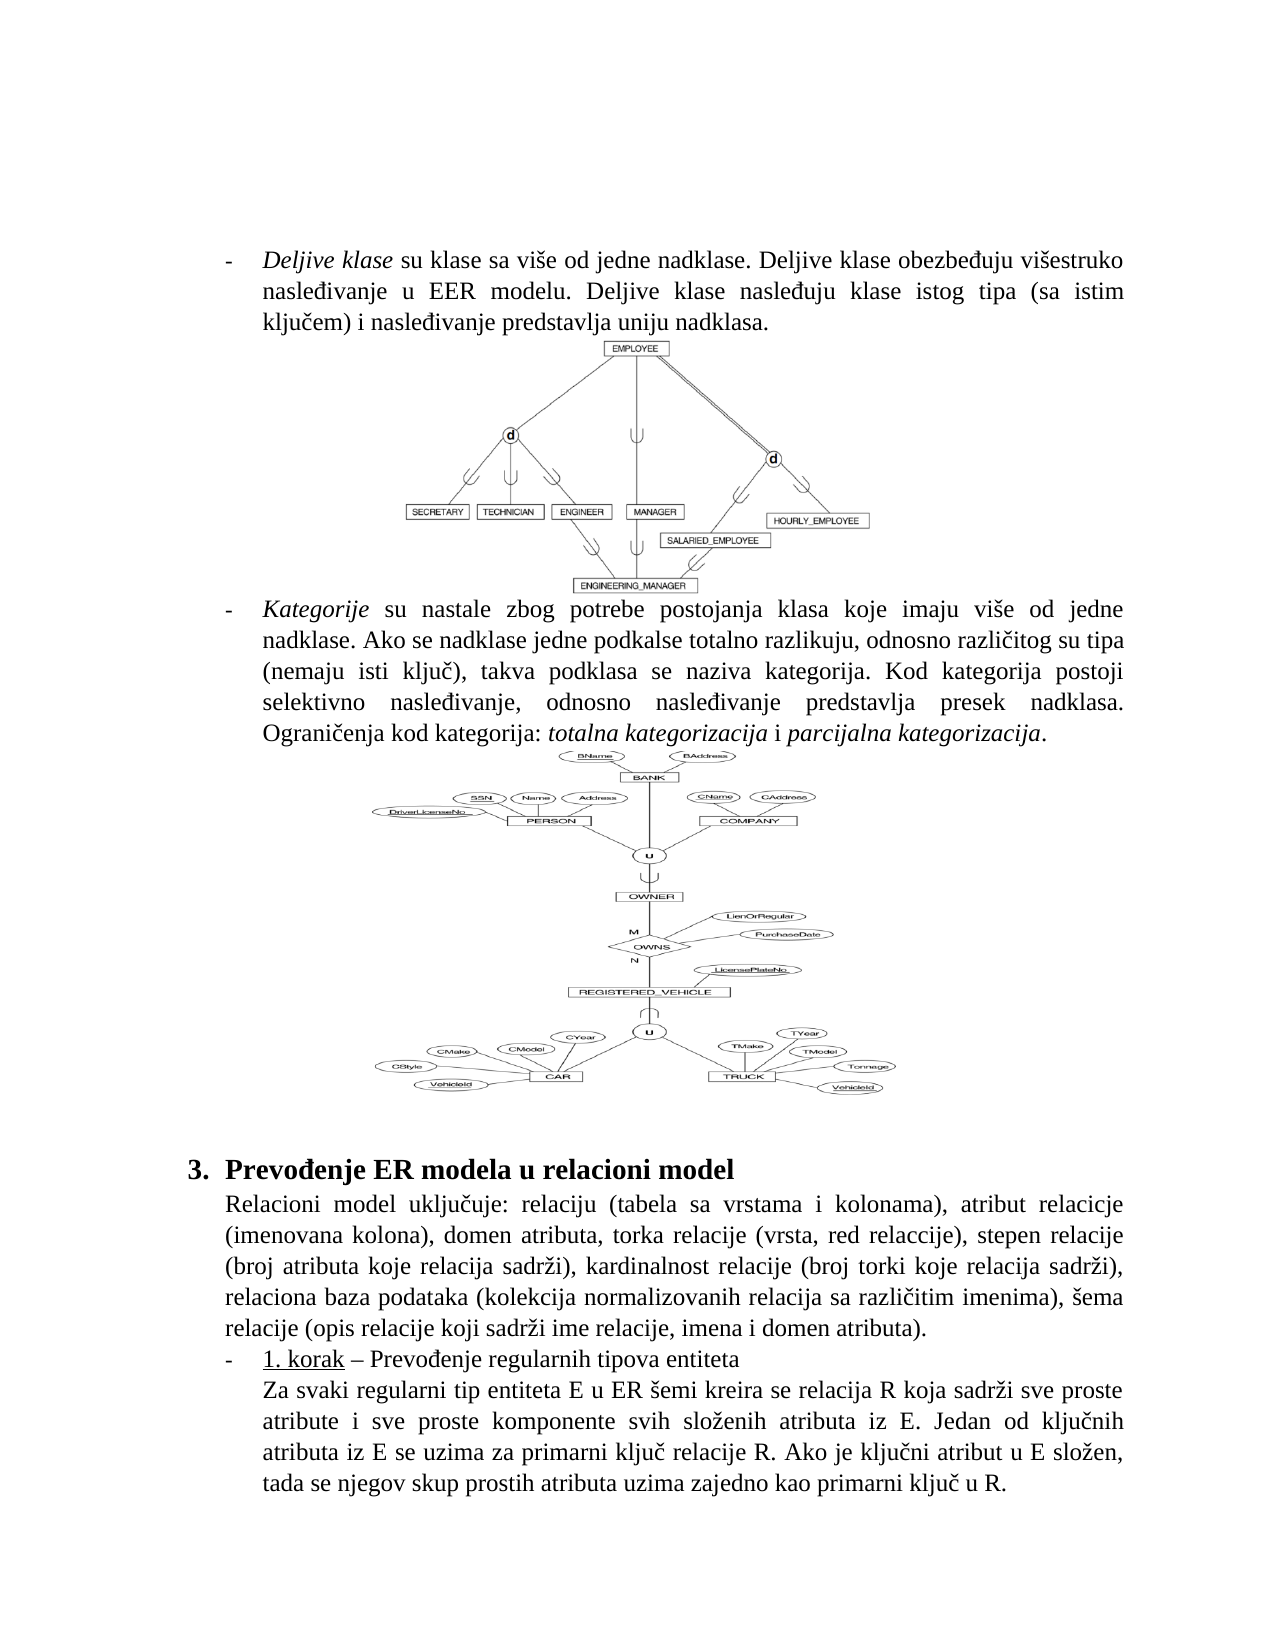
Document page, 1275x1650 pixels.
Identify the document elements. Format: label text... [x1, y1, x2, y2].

picture [401, 336, 874, 594]
list 1. korak – Prevođenje regularnih tipova entiteta [225, 1344, 1125, 1373]
list Prevođenje ER modela u relacioni model [187, 1152, 1125, 1186]
picture [369, 751, 906, 1099]
list Za svaki regularni tip entiteta E u ER šemi kreira se relacija R koja sadrži sve proste atribute i sve proste komponente svih složenih atributa iz E. Jedan od ključnih atributa iz E se uzima za primarni ključ relacije R. Ako je ključni atribut u E složen, tada se njegov skup prostih atributa uzima zajedno kao primarni ključ u R. [262, 1375, 1125, 1497]
list Kategorije su nastale zbog potrebe postojanja klasa koje imaju više od jedne nadklase. Ako se nadklase jedne podkalse totalno razlikuju, odnosno različitog su tipa (nemaju isti ključ), takva podklasa se naziva kategorija. Kod kategorija postoji selektivno nasleđivanje, odnosno nasleđivanje predstavlja presek nadklasa. Ograničenja kod kategorija: totalna kategorizacija i parcijalna kategorizacija. [225, 594, 1125, 747]
list Deljive klase su klase sa više od jedne nadklase. Deljive klase obezbeđuju višestruko nasleđivanje u EER modelu. Deljive klase nasleđuju klase istog tipa (sa istim ključem) i nasleđivanje predstavlja uniju nadklasa. [225, 245, 1125, 336]
list Relacioni model uključuje: relaciju (tabela sa vrstama i kolonama), atribut relacicje (imenovana kolona), domen atributa, torka relacije (vrsta, red relaccije), stepen relacije (broj atributa koje relacija sadrži), kardinalnost relacije (broj torki koje relacija sadrži), relaciona baza podataka (kolekcija normalizovanih relacija sa različitim imenima), šema relacije (opis relacije koji sadrži ime relacije, imena i domen atributa). [225, 1189, 1125, 1342]
